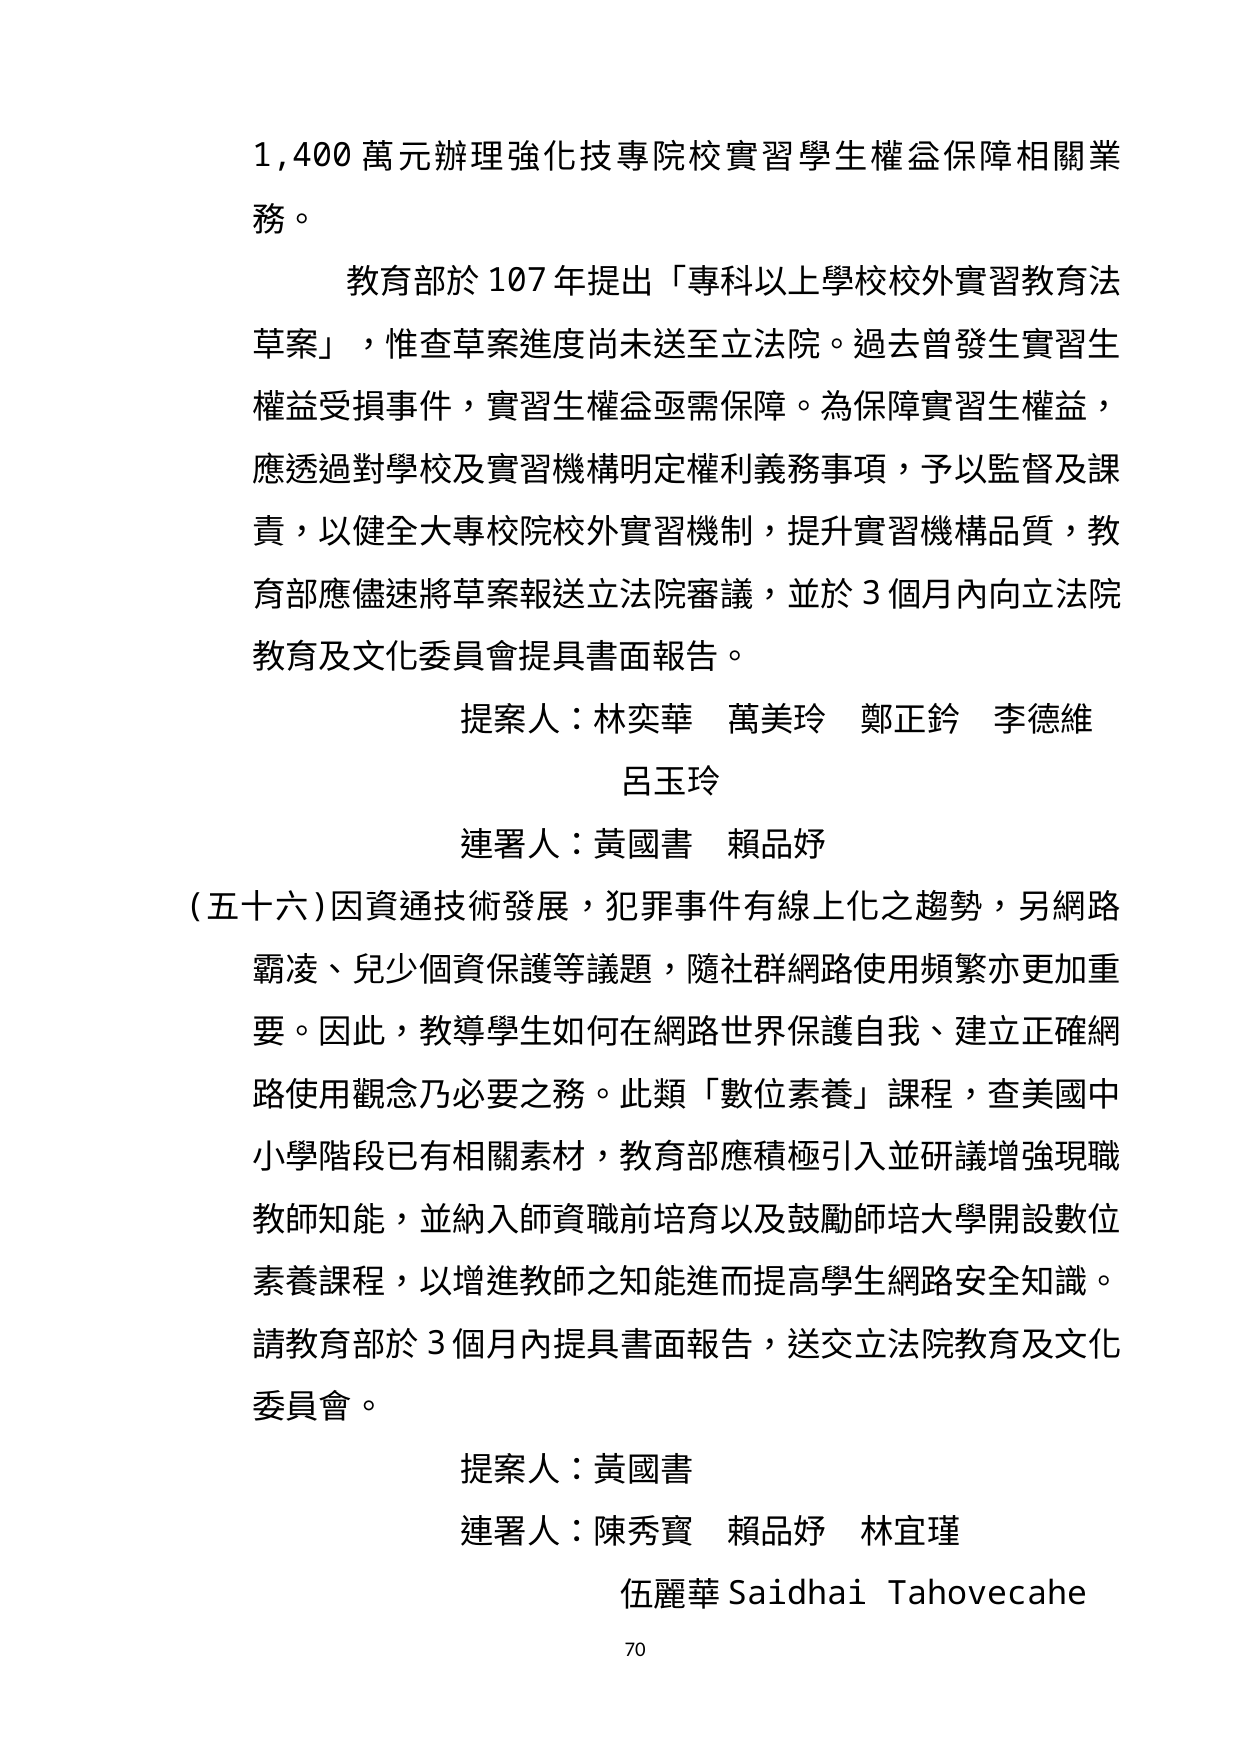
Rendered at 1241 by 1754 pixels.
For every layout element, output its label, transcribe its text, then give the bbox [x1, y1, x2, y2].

text (五十六)因資通技術發展，犯罪事件有線上化之趨勢，另網路霸凌、兒少個資保護等議題，隨社群網路使用頻繁亦更加重要。因此，教導學生如何在網路世界保護自我、建立正確網路使用觀念乃必要之務。此類「數位素養」課程，查美國中小學階段已有相關素材，教育部應積極引入並研議增強現職教師知能，並納入師資職前培育以及鼓勵師培大學開設數位素養課程，以增進教師之知能進而提高學生網路安全知識。請教育部於3個月內提具書面報告，送交立法院教育及文化委員會。 [185, 862, 1122, 1425]
text 提案人：林奕華 萬美玲 鄭正鈐 李德維 [460, 675, 1122, 737]
text 教育部於107年提出「專科以上學校校外實習教育法草案」，惟查草案進度尚未送至立法院。過去曾發生實習生權益受損事件，實習生權益亟需保障。為保障實習生權益，應透過對學校及實習機構明定權利義務事項，予以監督及課責，以健全大專校院校外實習機制，提升實習機構品質，教育部應儘速將草案報送立法院審議，並於3個月內向立法院教育及文化委員會提具書面報告。 [185, 237, 1122, 675]
text 提案人：黃國書 [460, 1425, 1122, 1487]
text 連署人：陳秀寳 賴品妤 林宜瑾 [460, 1487, 1122, 1550]
text 呂玉玲 [460, 737, 1122, 800]
text 連署人：黃國書 賴品妤 [460, 800, 1122, 862]
text 1,400萬元辦理強化技專院校實習學生權益保障相關業務。 [185, 112, 1122, 237]
text 伍麗華Saidhai Tahovecahe [460, 1550, 1122, 1612]
